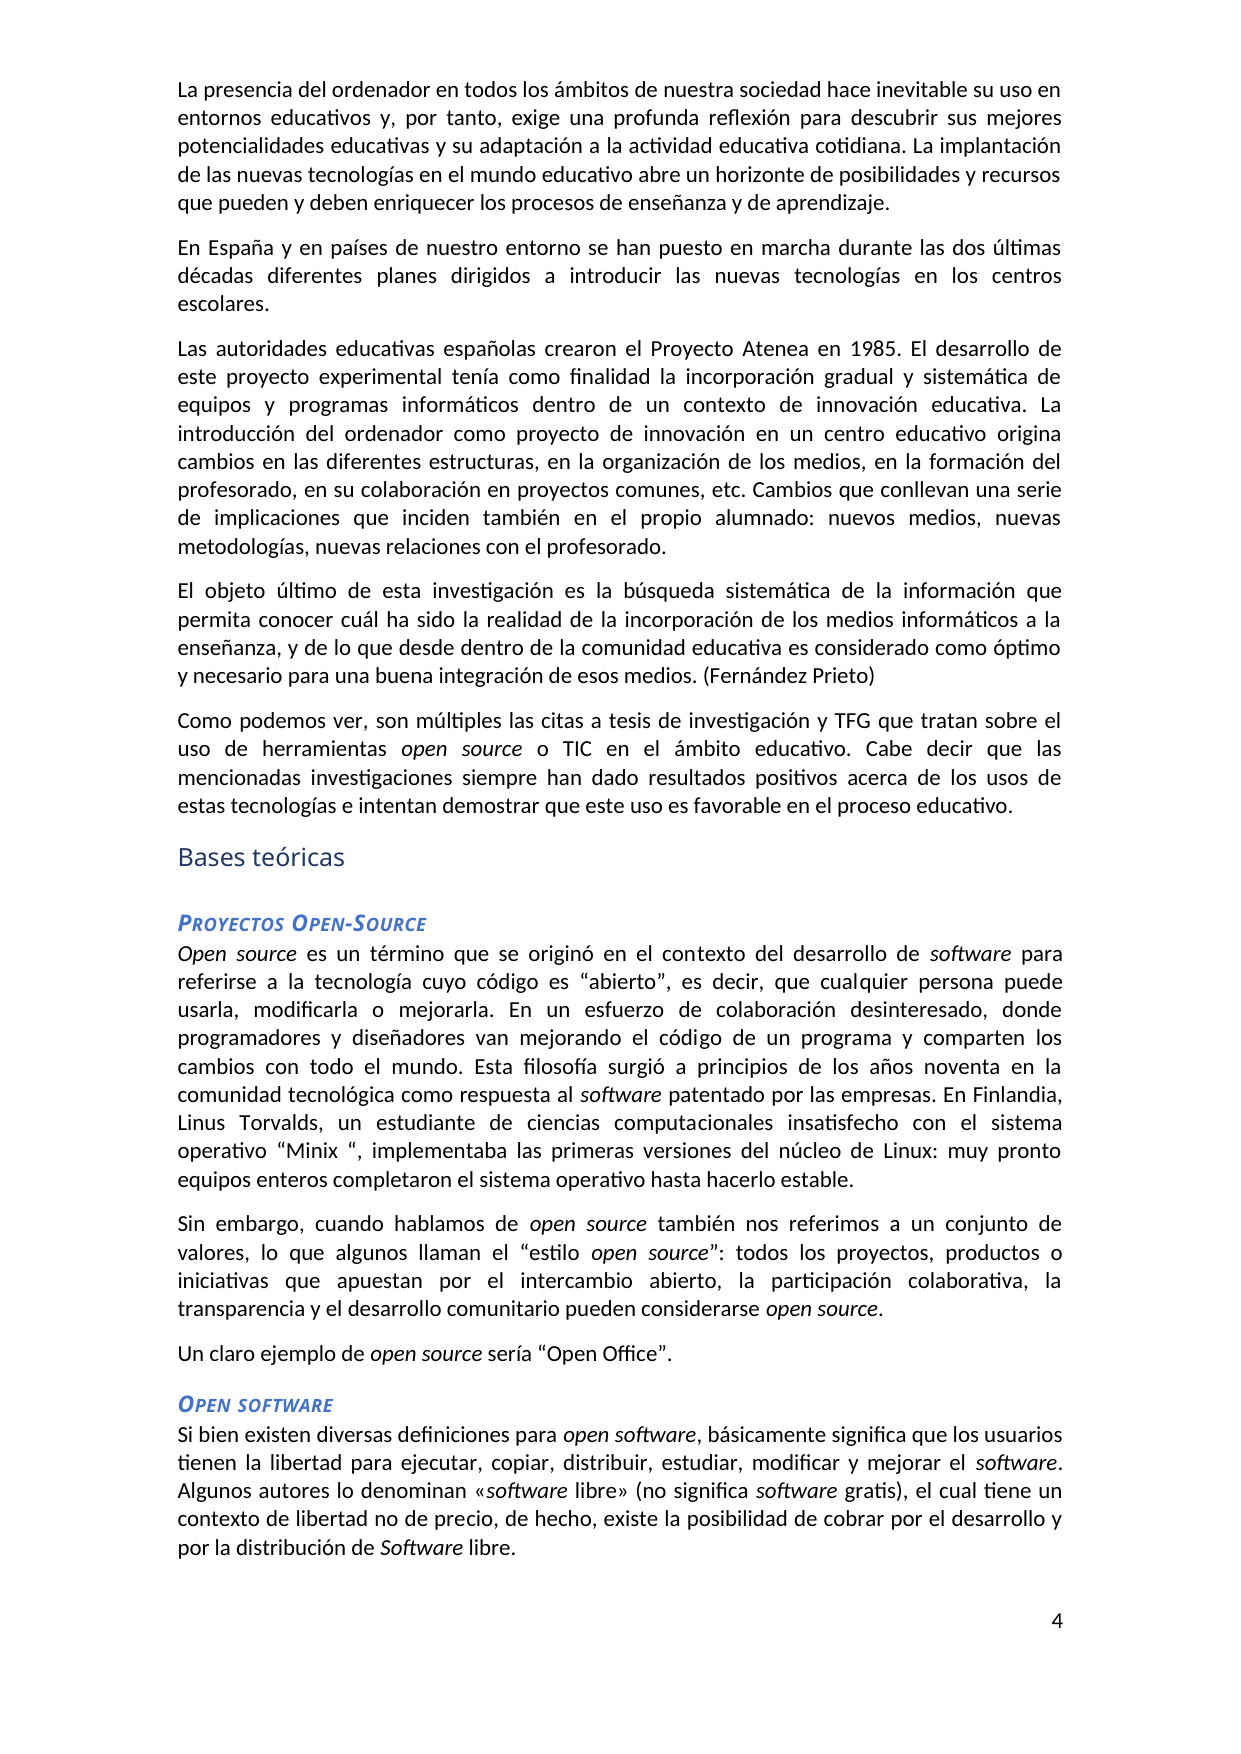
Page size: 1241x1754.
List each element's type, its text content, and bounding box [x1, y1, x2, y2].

text Si bien existen diversas definiciones para open software, básicamente significa que los usuarios tienen la libertad para ejecutar, copiar, distribuir, estudiar, modificar y mejorar el software. Algunos autores lo denominan «software libre» (no significa software gratis), el cual tiene un contexto de libertad no de pre­cio, de hecho, existe la posibilidad de cobrar por el desarrollo y por la distribución de Software libre. [177, 1420, 1063, 1561]
text El objeto último de esta investigación es la búsqueda sistemática de la información que permita conocer cuál ha sido la realidad de la incorporación de los medios informáticos a la enseñanza, y de lo que desde dentro de la comunidad educativa es considerado como óptimo y necesario para una buena integración de esos medios. (Fernández Prieto) [177, 577, 1063, 689]
text La presencia del ordenador en todos los ámbitos de nuestra sociedad hace inevitable su uso en entornos educativos y, por tanto, exige una profunda reflexión para descubrir sus mejores potencialidades educativas y su adaptación a la actividad educativa cotidiana. La implantación de las nuevas tecnologías en el mundo educativo abre un horizonte de posibilidades y recursos que pueden y deben enriquecer los procesos de enseñanza y de aprendizaje. [177, 75, 1063, 216]
text Como podemos ver, son múltiples las citas a tesis de investigación y TFG que tratan sobre el uso de herramientas open source o TIC en el ámbito educativo. Cabe decir que las mencionadas investigaciones siempre han dado resultados positivos acerca de los usos de estas tecnologías e intentan demostrar que este uso es favorable en el proceso educativo. [177, 706, 1063, 819]
text Sin embargo, cuando hablamos de open source tam­bién nos referimos a un conjunto de valores, lo que algunos llaman el “estilo open source”: todos los proyectos, productos o iniciativas que apuestan por el intercambio abierto, la participación colaborativa, la transparencia y el desarrollo comunitario pueden considerarse open source. [177, 1209, 1063, 1322]
subtitle Proyectos Open-Source [177, 907, 1063, 938]
text En España y en países de nuestro entorno se han puesto en marcha durante las dos últimas décadas diferentes planes dirigidos a introducir las nuevas tecnologías en los centros escolares. [177, 233, 1063, 317]
subtitle Bases teóricas [177, 840, 1063, 874]
text Un claro ejemplo de open source sería “Open Office”. [177, 1339, 1063, 1367]
text Las autoridades educativas españolas crearon el Proyecto Atenea en 1985. El desarrollo de este proyecto experimental tenía como finalidad la incorporación gradual y sistemática de equipos y programas informáticos dentro de un contexto de innovación educativa. La introducción del ordenador como proyecto de innovación en un centro educativo origina cambios en las diferentes estructuras, en la organización de los medios, en la formación del profesorado, en su colaboración en proyectos comunes, etc. Cambios que conllevan una serie de implicaciones que inciden también en el propio alumnado: nuevos medios, nuevas metodologías, nuevas relaciones con el profesorado. [177, 334, 1063, 560]
text Open source es un término que se originó en el con­texto del desarrollo de software para referirse a la tec­nología cuyo código es “abierto”, es decir, que cual­quier persona puede usarla, modificarla o mejorarla. En un esfuerzo de colaboración desinteresado, donde programadores y diseñadores van mejorando el códi­go de un programa y comparten los cambios con todo el mundo. Esta filosofía surgió a principios de los años noventa en la comunidad tecnológica como respuesta al software patentado por las empresas. En Finlandia, Linus Torvalds, un estudiante de ciencias computa­cionales insatisfecho con el sistema operativo “Mi­nix “, implementaba las primeras versiones del núcleo de Linux: muy pronto equipos enteros completaron el sistema operativo hasta hacerlo estable. [177, 939, 1063, 1193]
subtitle Open software [177, 1388, 1063, 1419]
